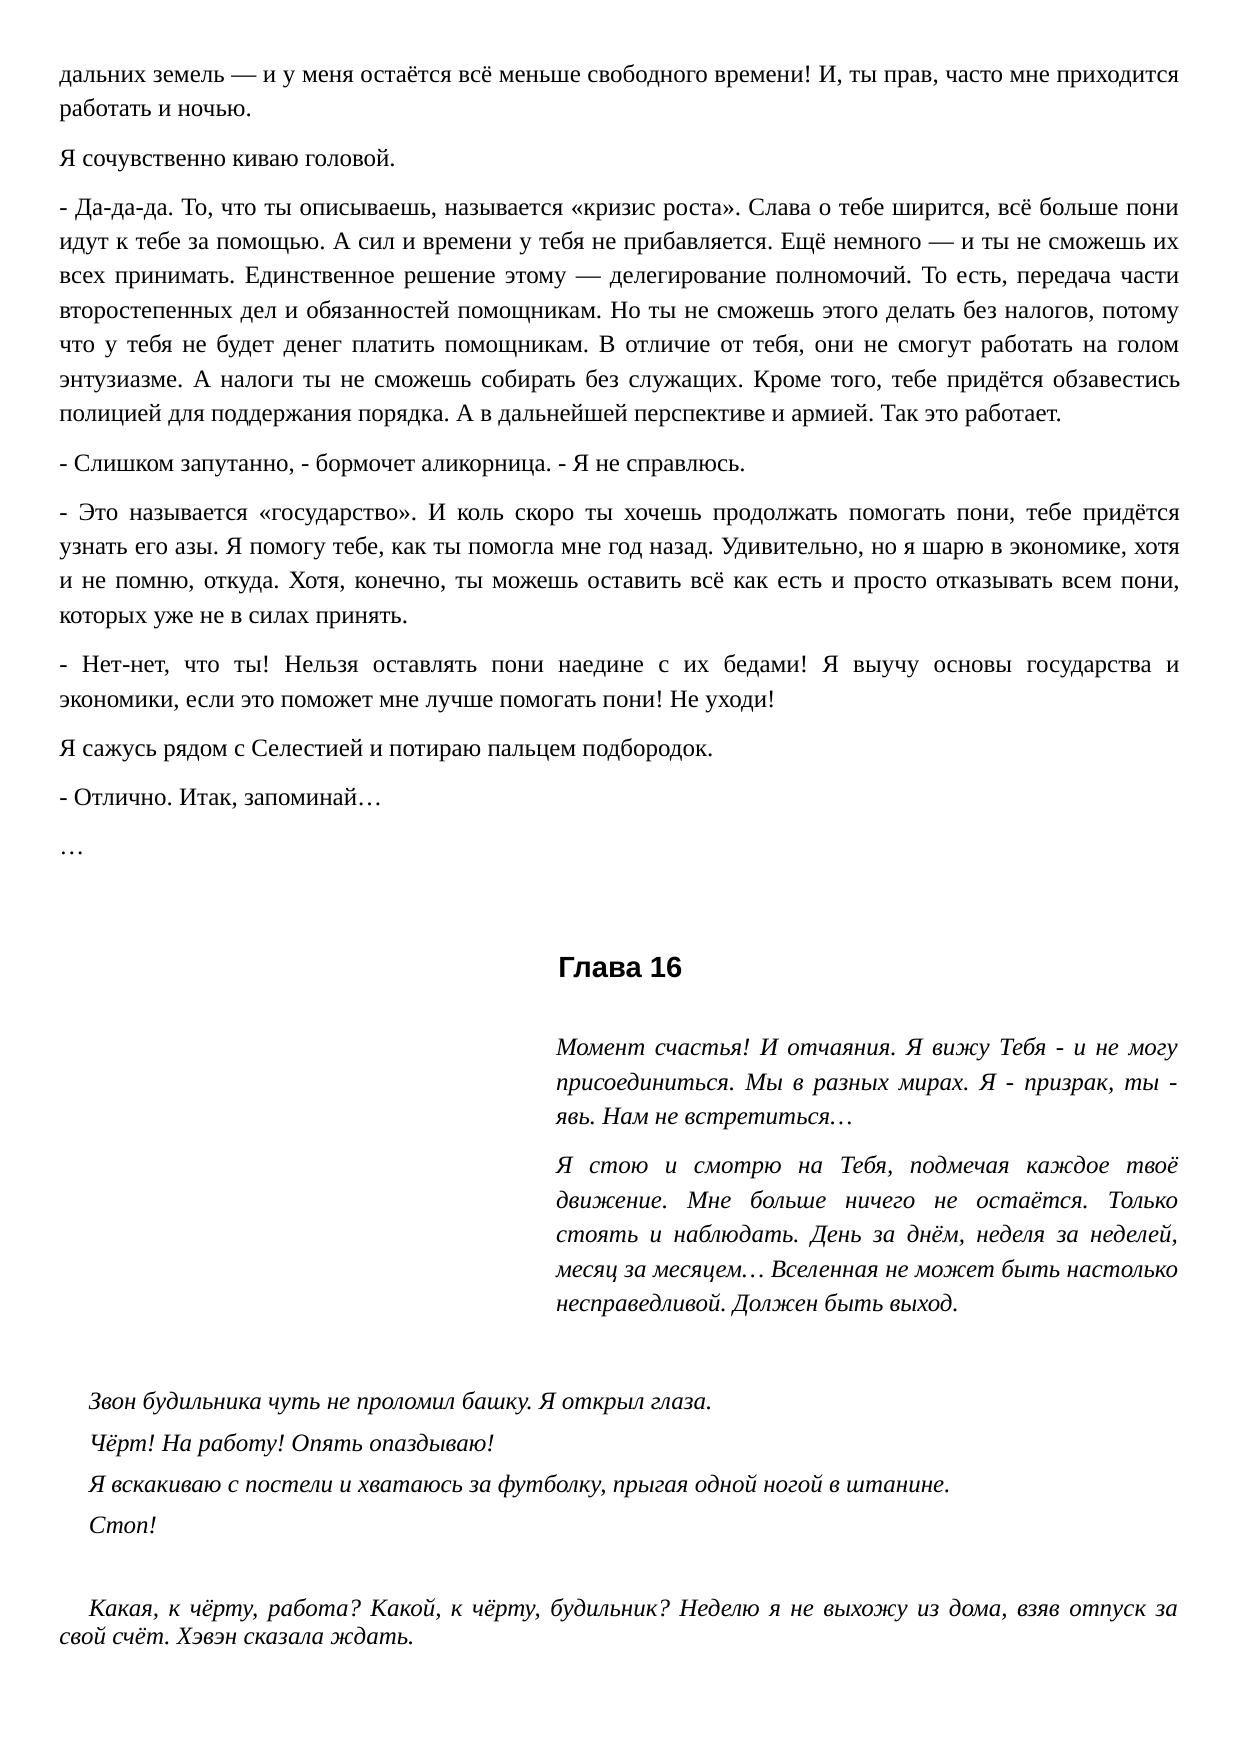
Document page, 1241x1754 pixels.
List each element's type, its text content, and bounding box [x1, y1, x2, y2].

text Момент счастья! И отчаяния. Я вижу Тебя - и не могу присоединиться. Мы в разных мирах. Я - призрак, ты - явь. Нам не встретиться… [556, 1032, 1181, 1130]
text Я сажусь рядом с Селестией и потираю пальцем подбородок. [59, 733, 1181, 761]
text Стоп! [59, 1510, 1181, 1539]
text - Нет-нет, что ты! Нельзя оставлять пони наедине с их бедами! Я выучу основы государства и экономики, если это поможет мне лучше помогать пони! Не уходи! [59, 649, 1181, 712]
subtitle Глава 16 [59, 950, 1181, 983]
text Я стою и смотрю на Тебя, подмечая каждое твоё движение. Мне больше ничего не остаётся. Только стоять и наблюдать. День за днём, неделя за неделей, месяц за месяцем… Вселенная не может быть настолько несправедливой. Должен быть выход. [556, 1150, 1181, 1317]
text - Отлично. Итак, запоминай… [59, 782, 1181, 811]
text - Слишком запутанно, - бормочет аликорница. - Я не справлюсь. [59, 448, 1181, 476]
text - Да-да-да. То, что ты описываешь, называется «кризис роста». Слава о тебе ширится, всё больше пони идут к тебе за помощью. А сил и времени у тебя не прибавляется. Ещё немного — и ты не сможешь их всех принимать. Единственное решение этому — делегирование полномочий. То есть, передача части второстепенных дел и обязанностей помощникам. Но ты не сможешь этого делать без налогов, потому что у тебя не будет денег платить помощникам. В отличие от тебя, они не смогут работать на голом энтузиазме. А налоги ты не сможешь собирать без служащих. Кроме того, тебе придётся обзавестись полицией для поддержания порядка. А в дальнейшей перспективе и армией. Так это работает. [59, 192, 1181, 427]
text - Это называется «государство». И коль скоро ты хочешь продолжать помогать пони, тебе придётся узнать его азы. Я помогу тебе, как ты помогла мне год назад. Удивительно, но я шарю в экономике, хотя и не помню, откуда. Хотя, конечно, ты можешь оставить всё как есть и просто отказывать всем пони, которых уже не в силах принять. [59, 497, 1181, 629]
text Я вскакиваю с постели и хватаюсь за футболку, прыгая одной ногой в штанине. [59, 1469, 1181, 1498]
text Какая, к чёрту, работа? Какой, к чёрту, будильник? Неделю я не выхожу из дома, взяв отпуск за свой счёт. Хэвэн сказала ждать. [59, 1593, 1181, 1650]
text … [59, 831, 1181, 859]
text Звон будильника чуть не проломил башку. Я открыл глаза. [59, 1386, 1181, 1415]
text Чёрт! На работу! Опять опаздываю! [59, 1428, 1181, 1456]
text дальних земель — и у меня остаётся всё меньше свободного времени! И, ты прав, часто мне приходится работать и ночью. [59, 59, 1181, 122]
text Я сочувственно киваю головой. [59, 143, 1181, 171]
